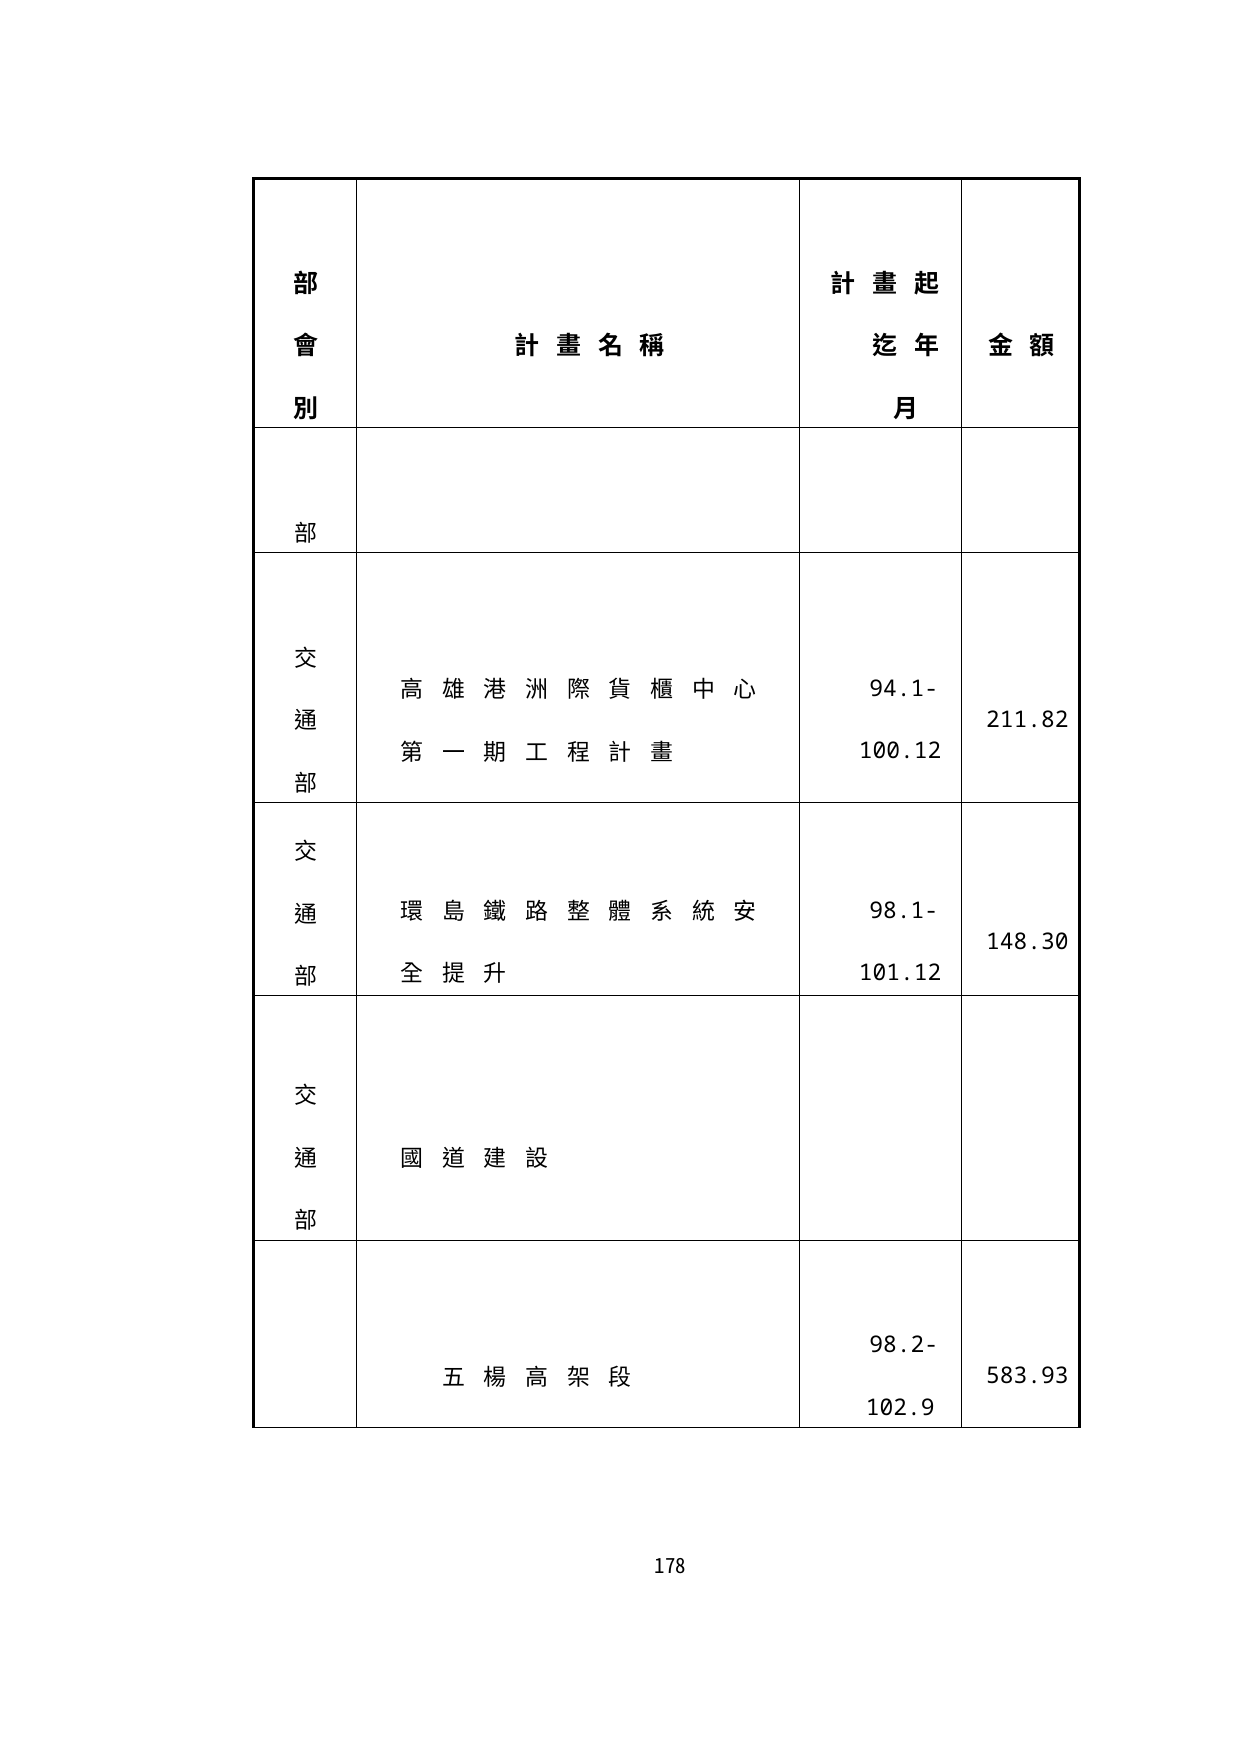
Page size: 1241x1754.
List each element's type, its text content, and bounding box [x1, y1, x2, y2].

table_cell 交通部 [255, 996, 356, 1240]
table_cell [962, 428, 1078, 552]
table_cell 交通部 [255, 553, 356, 802]
table_cell 211.82 [962, 553, 1078, 802]
table_cell 94.1-100.12 [800, 553, 961, 802]
table_header 計畫起迄年月 [800, 180, 961, 427]
table_cell 國道建設 [357, 996, 799, 1240]
table_cell 環島鐵路整體系統安全提升 [357, 803, 799, 995]
table_cell 高雄港洲際貨櫃中心第一期工程計畫 [357, 553, 799, 802]
table_cell [255, 1241, 356, 1427]
table_cell [357, 428, 799, 552]
table_header 部會別 [255, 180, 356, 427]
table_cell 148.30 [962, 803, 1078, 995]
table_cell 部 [255, 428, 356, 552]
table_cell 583.93 [962, 1241, 1078, 1427]
table_cell 98.1-101.12 [800, 803, 961, 995]
table_header 金額 [962, 180, 1078, 427]
table_cell [962, 996, 1078, 1240]
table_cell [800, 428, 961, 552]
table_cell 98.2-102.9 [800, 1241, 961, 1427]
table_header 計畫名稱 [357, 180, 799, 427]
table_cell [800, 996, 961, 1240]
table_cell 交通部 [255, 803, 356, 995]
table_cell 五楊高架段 [357, 1241, 799, 1427]
